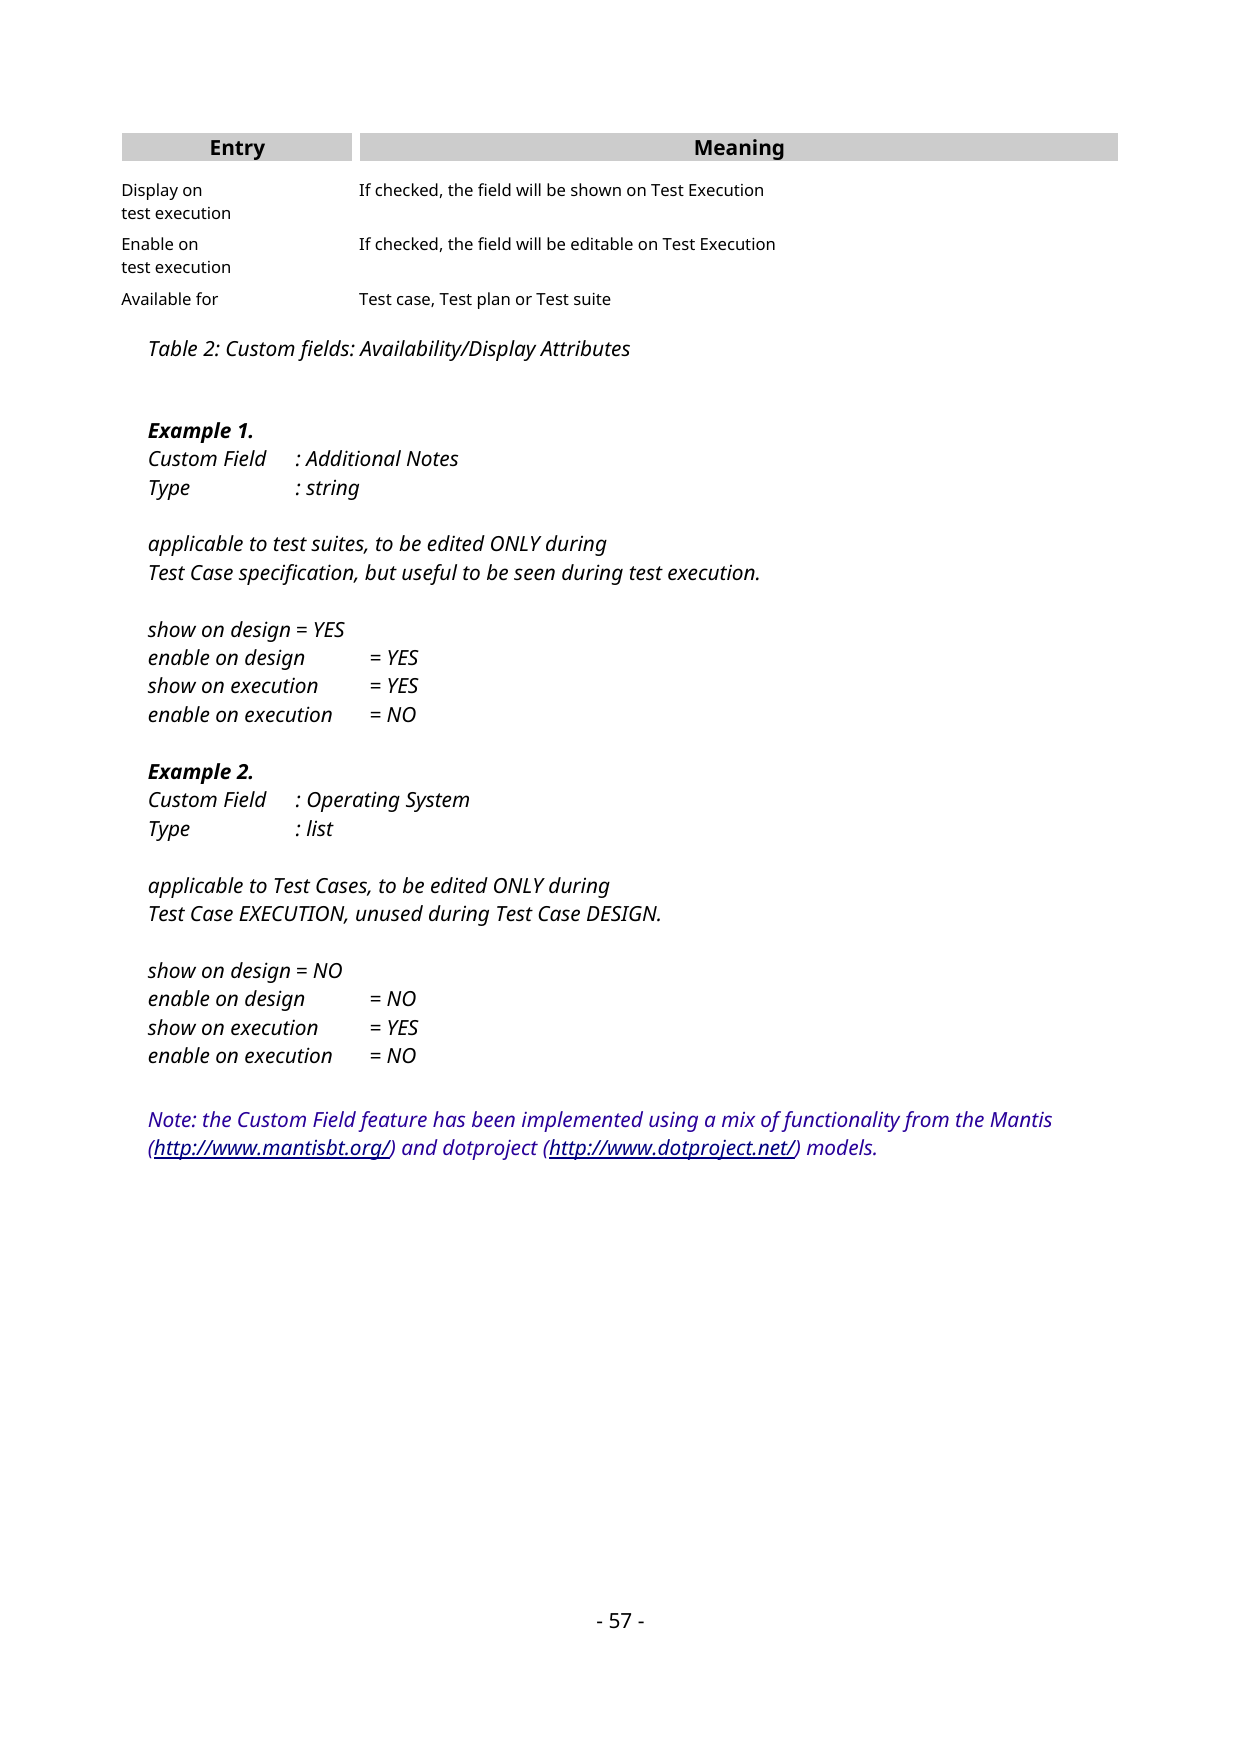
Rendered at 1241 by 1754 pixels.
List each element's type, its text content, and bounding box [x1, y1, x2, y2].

table_header Entry [118, 118, 356, 176]
table_cell If checked, the field will be editable on Test Execution [356, 230, 1122, 284]
table_cell Display on test execution [118, 176, 356, 230]
table_cell If checked, the field will be shown on Test Execution [356, 176, 1122, 230]
table_cell Available for [118, 284, 356, 316]
table_cell Test case, Test plan or Test suite [356, 284, 1122, 316]
text Table 2: Custom fields: Availability/Display Attributes [148, 334, 1122, 362]
text Note: the Custom Field feature has been implemented using a mix of functionality from the Mantis (http://www.mantisbt.org/) and dotproject (http://www.dotproject.net/) models. [148, 1105, 1093, 1162]
text Example 1. Custom Field : Additional Notes Type : string applicable to test suites, to be edited ONLY during Test Case specification, but useful to be seen during test execution. show on design = YES enable on design = YES show on execution = YES enable on execution = NO Example 2. Custom Field : Operating System Type : list applicable to Test Cases, to be edited ONLY during Test Case EXECUTION, unused during Test Case DESIGN. show on design = NO enable on design = NO show on execution = YES enable on execution = NO [148, 387, 1093, 1098]
table_header Meaning [356, 118, 1122, 176]
table_cell Enable on test execution [118, 230, 356, 284]
